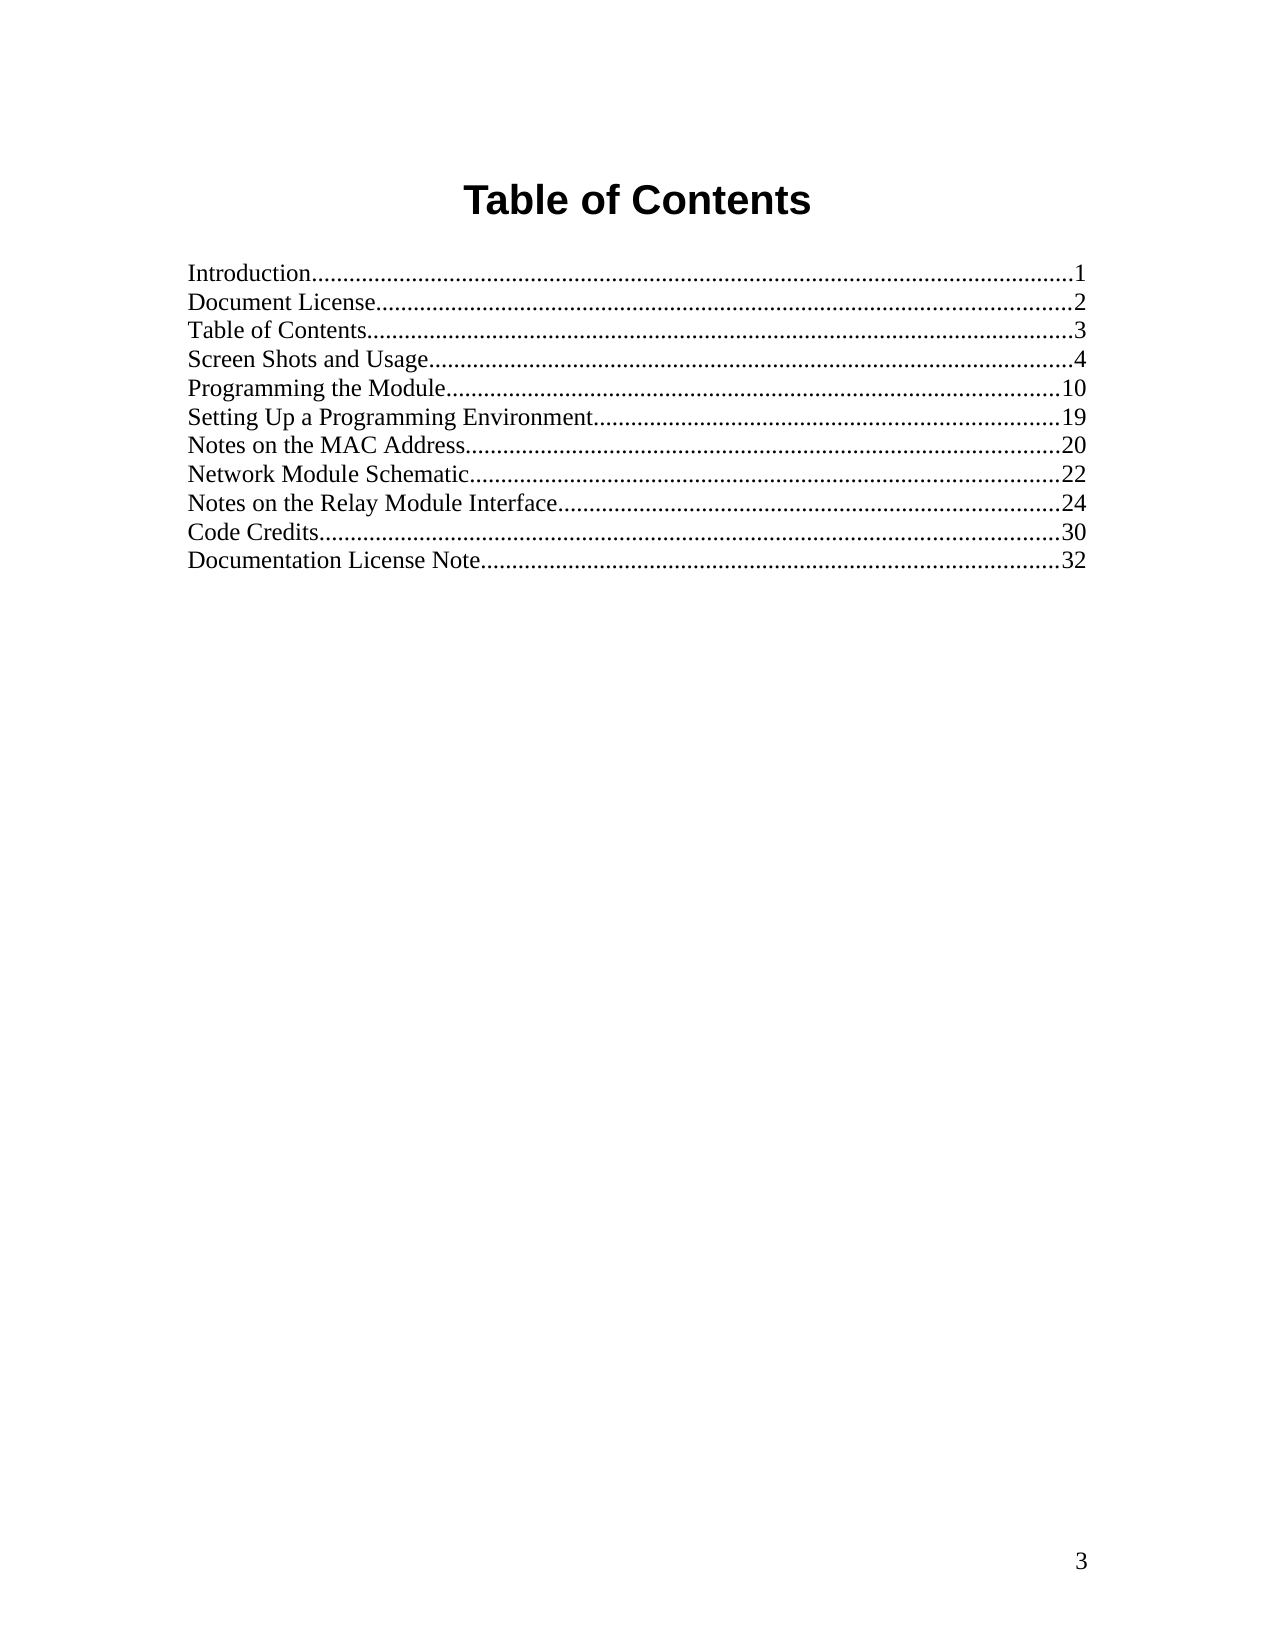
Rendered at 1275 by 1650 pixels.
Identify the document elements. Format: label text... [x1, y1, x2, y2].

text Notes on the Relay Module Interface 24 [187, 488, 1087, 517]
text Programming the Module 10 [187, 373, 1087, 402]
subtitle Table of Contents [187, 175, 1087, 223]
text Introduction 1 [187, 258, 1087, 287]
text Network Module Schematic 22 [187, 459, 1087, 488]
text Screen Shots and Usage 4 [187, 344, 1087, 373]
text Notes on the MAC Address 20 [187, 430, 1087, 459]
text Documentation License Note 32 [187, 545, 1087, 574]
text Code Credits 30 [187, 517, 1087, 545]
text Document License 2 [187, 287, 1087, 315]
text Table of Contents 3 [187, 315, 1087, 344]
text Setting Up a Programming Environment 19 [187, 402, 1087, 430]
